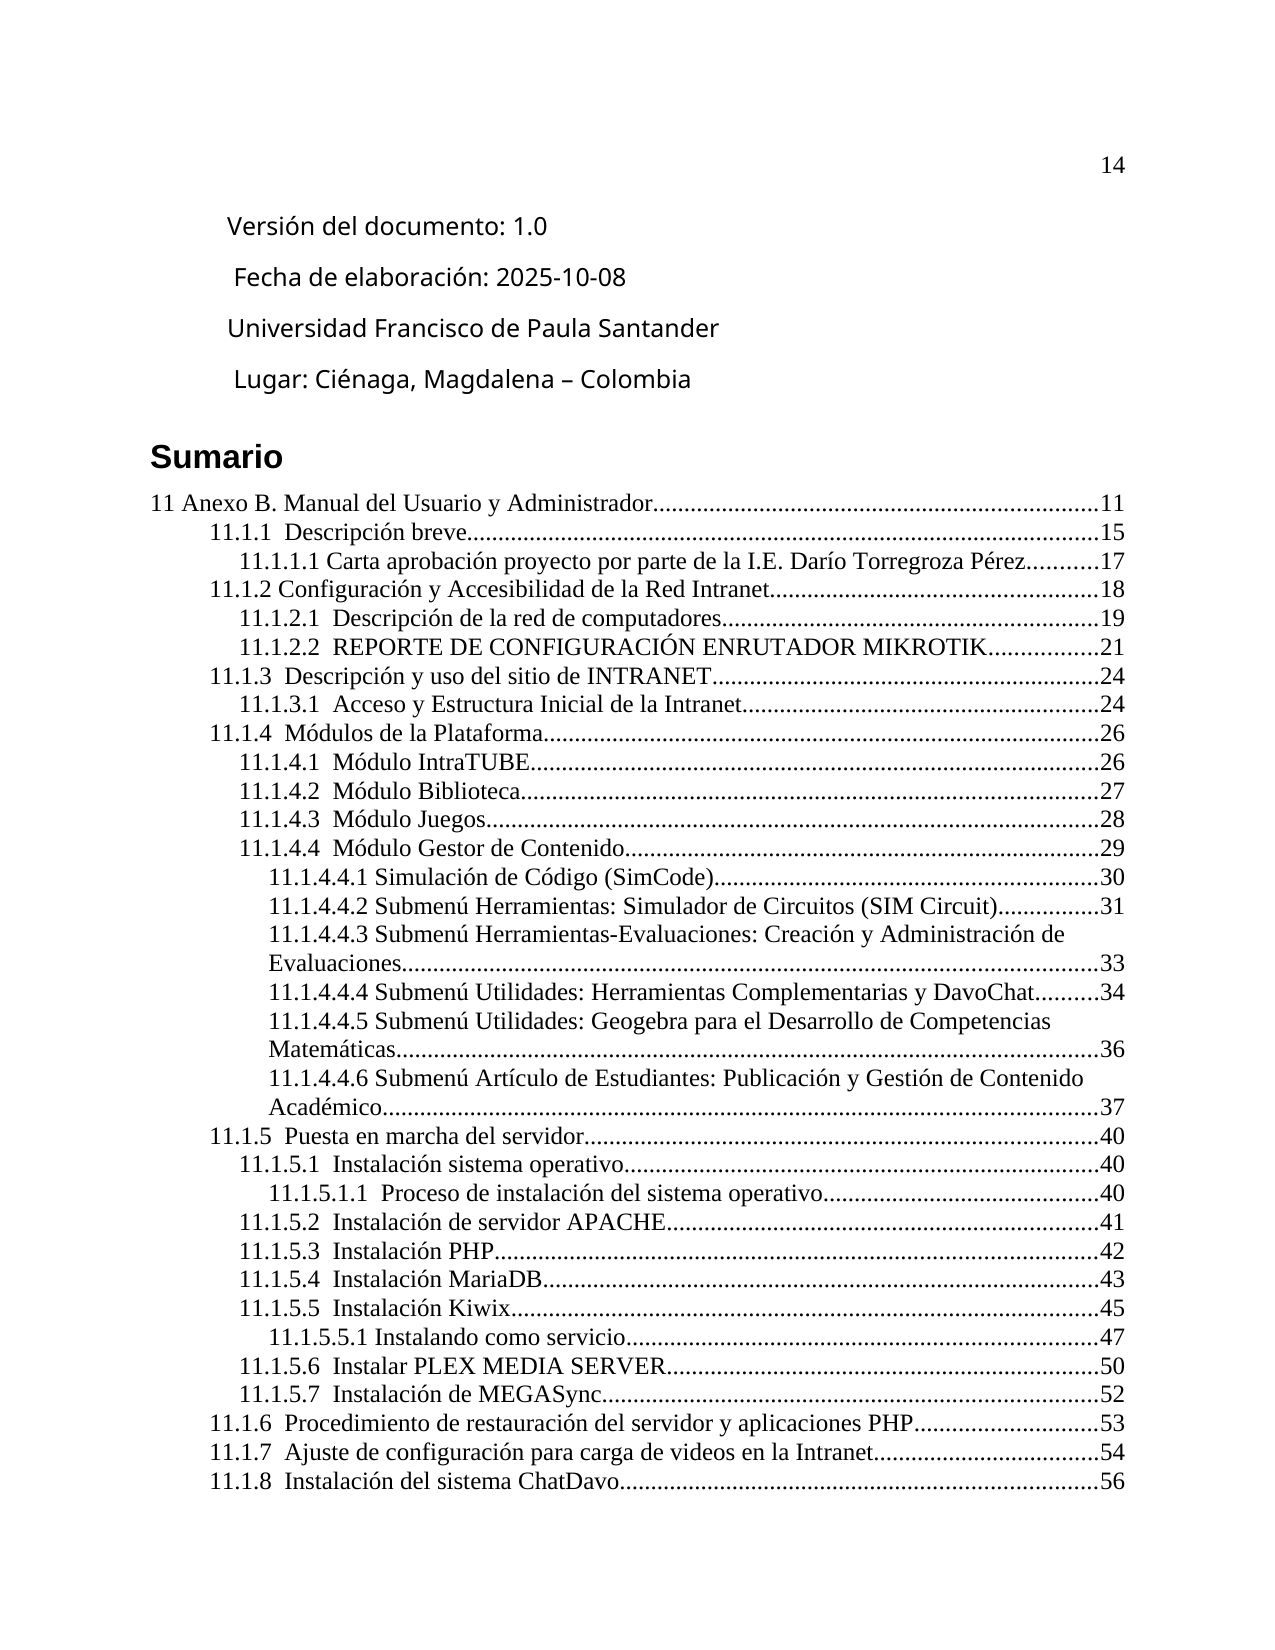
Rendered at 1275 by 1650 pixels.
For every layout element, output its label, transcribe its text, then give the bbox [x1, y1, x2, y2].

text 11.1.5.3 Instalación PHP 42 [238, 1236, 1125, 1264]
text 11.1.8 Instalación del sistema ChatDavo 56 [209, 1466, 1125, 1494]
text 11.1.4.4.5 Submenú Utilidades: Geogebra para el Desarrollo de Competencias Matemáticas 36 [268, 1006, 1125, 1063]
text 11 Anexo B. Manual del Usuario y Administrador 11 [150, 488, 1125, 517]
text 11.1.4.4 Módulo Gestor de Contenido 29 [238, 833, 1125, 862]
text 11.1.5.1.1 Proceso de instalación del sistema operativo 40 [268, 1178, 1125, 1207]
text 11.1.7 Ajuste de configuración para carga de videos en la Intranet 54 [209, 1437, 1125, 1466]
text 11.1.4.3 Módulo Juegos 28 [238, 804, 1125, 833]
text 11.1.4.4.6 Submenú Artículo de Estudiantes: Publicación y Gestión de Contenido Académico 37 [268, 1063, 1125, 1121]
text 11.1.2 Configuración y Accesibilidad de la Red Intranet 18 [209, 574, 1125, 603]
text 11.1.5.4 Instalación MariaDB 43 [238, 1264, 1125, 1293]
text 11.1.3.1 Acceso y Estructura Inicial de la Intranet 24 [238, 689, 1125, 718]
text 11.1.4.2 Módulo Biblioteca 27 [238, 776, 1125, 804]
text 11.1.5.1 Instalación sistema operativo 40 [238, 1149, 1125, 1178]
text 11.1.5.5 Instalación Kiwix 45 [238, 1293, 1125, 1322]
subtitle Sumario [150, 437, 1125, 476]
text 11.1.1 Descripción breve 15 [209, 517, 1125, 546]
text 11.1.5.2 Instalación de servidor APACHE 41 [238, 1207, 1125, 1236]
text 11.1.4 Módulos de la Plataforma 26 [209, 718, 1125, 747]
text 11.1.2.2 REPORTE DE CONFIGURACIÓN ENRUTADOR MIKROTIK 21 [238, 632, 1125, 661]
text 11.1.5.7 Instalación de MEGASync 52 [238, 1379, 1125, 1408]
text Versión del documento: 1.0 [150, 208, 1125, 242]
text Universidad Francisco de Paula Santander [150, 310, 1125, 344]
text Fecha de elaboración: 2025-10-08 [150, 259, 1125, 293]
text 11.1.5.6 Instalar PLEX MEDIA SERVER 50 [238, 1351, 1125, 1379]
text 11.1.3 Descripción y uso del sitio de INTRANET 24 [209, 661, 1125, 689]
text 11.1.4.4.1 Simulación de Código (SimCode) 30 [268, 862, 1125, 891]
text 11.1.1.1 Carta aprobación proyecto por parte de la I.E. Darío Torregroza Pérez 17 [238, 546, 1125, 574]
text 11.1.4.4.3 Submenú Herramientas-Evaluaciones: Creación y Administración de Evaluaciones 33 [268, 919, 1125, 977]
text 11.1.4.4.4 Submenú Utilidades: Herramientas Complementarias y DavoChat 34 [268, 977, 1125, 1006]
text 11.1.5.5.1 Instalando como servicio 47 [268, 1322, 1125, 1351]
text 11.1.2.1 Descripción de la red de computadores 19 [238, 603, 1125, 632]
text 11.1.6 Procedimiento de restauración del servidor y aplicaciones PHP 53 [209, 1408, 1125, 1437]
text 11.1.4.4.2 Submenú Herramientas: Simulador de Circuitos (SIM Circuit) 31 [268, 891, 1125, 919]
text 11.1.4.1 Módulo IntraTUBE 26 [238, 747, 1125, 776]
text 11.1.5 Puesta en marcha del servidor 40 [209, 1121, 1125, 1149]
text Lugar: Ciénaga, Magdalena – Colombia [150, 361, 1125, 395]
